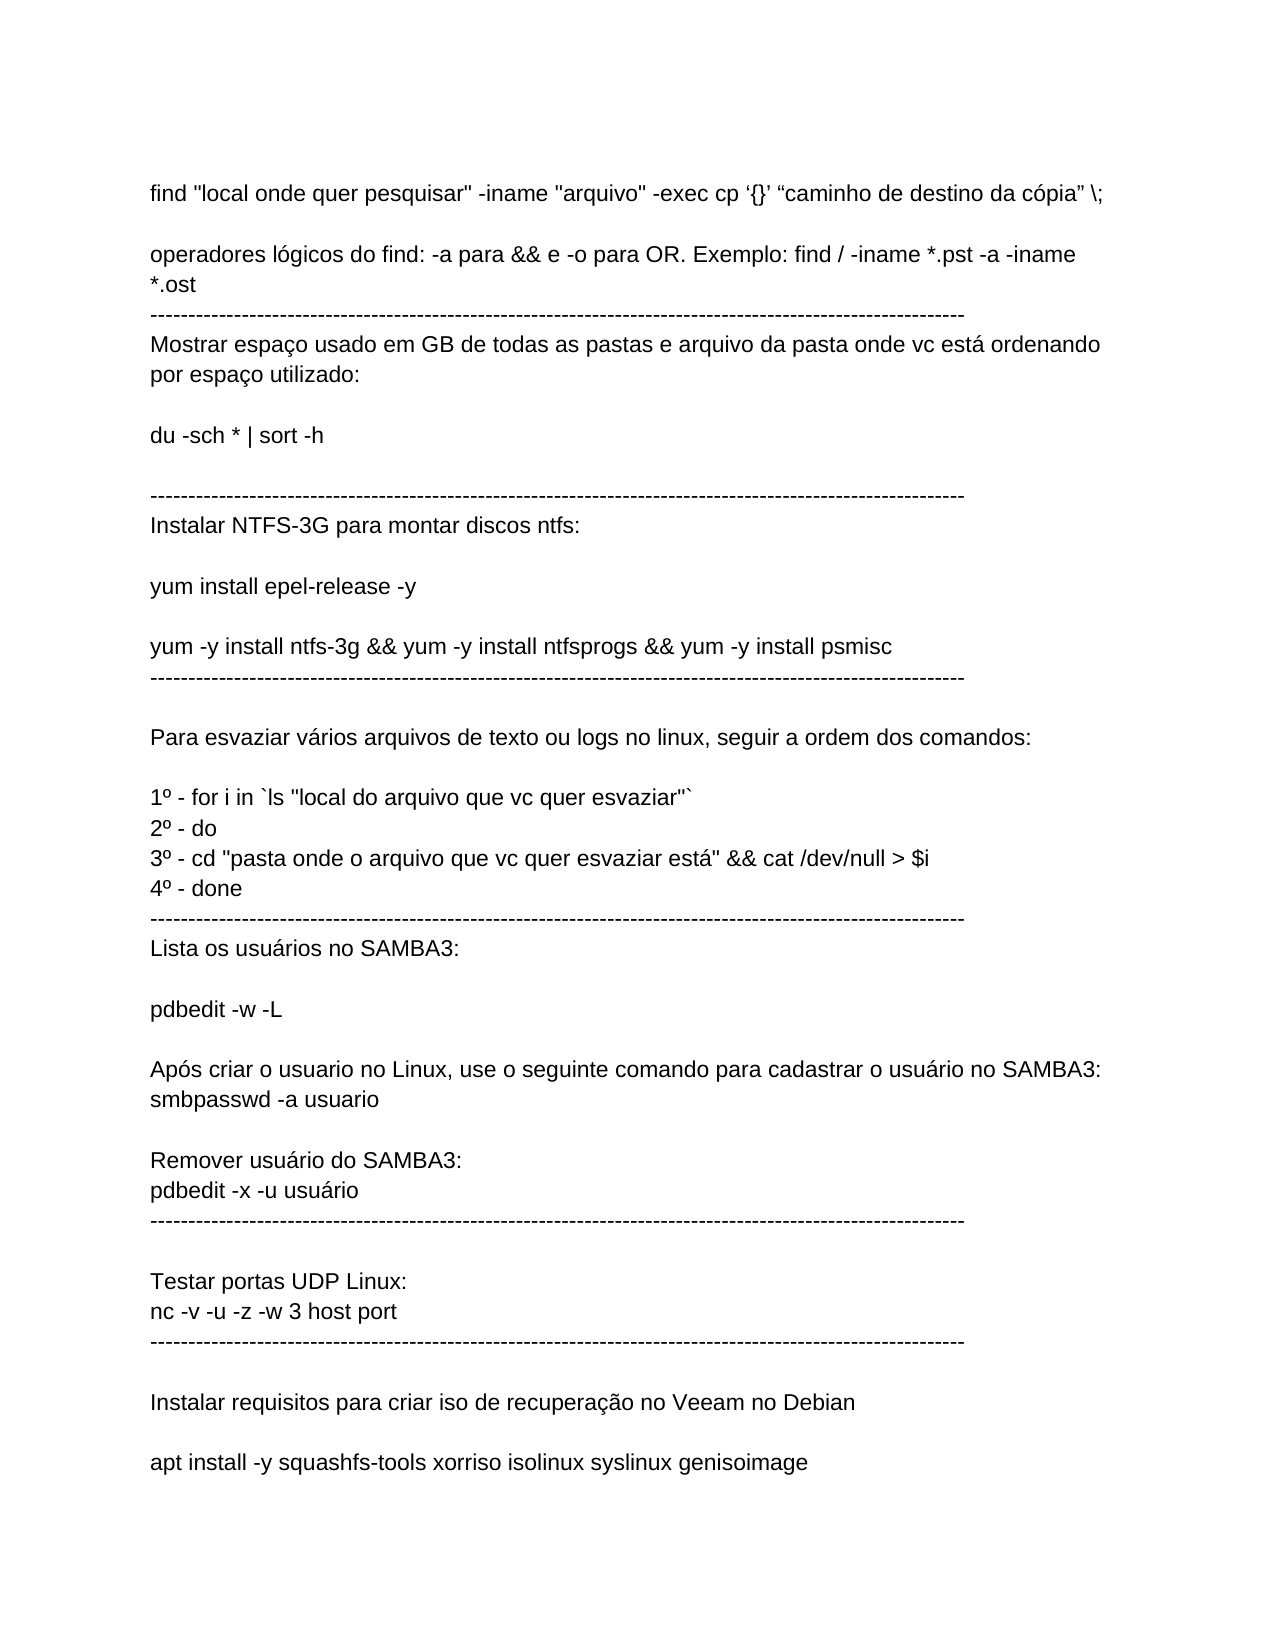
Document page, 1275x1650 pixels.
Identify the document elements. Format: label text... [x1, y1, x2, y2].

text Instalar NTFS-3G para montar discos ntfs: [150, 512, 1125, 539]
text Instalar requisitos para criar iso de recuperação no Veeam no Debian [150, 1388, 1125, 1415]
text du -sch * | sort -h [150, 422, 1125, 448]
text ----------------------------------------------------------------------------------------------------------- [150, 905, 1125, 932]
text smbpasswd -a usuario [150, 1086, 1125, 1113]
text Remover usuário do SAMBA3: [150, 1147, 1125, 1173]
text ----------------------------------------------------------------------------------------------------------- [150, 301, 1125, 327]
text 1º - for i in `ls "local do arquivo que vc quer esvaziar"` [150, 784, 1125, 811]
text ----------------------------------------------------------------------------------------------------------- [150, 1207, 1125, 1234]
text yum -y install ntfs-3g && yum -y install ntfsprogs && yum -y install psmisc [150, 633, 1125, 660]
text ----------------------------------------------------------------------------------------------------------- [150, 482, 1125, 509]
text Após criar o usuario no Linux, use o seguinte comando para cadastrar o usuário no SAMBA3: [150, 1056, 1125, 1083]
text 3º - cd "pasta onde o arquivo que vc quer esvaziar está" && cat /dev/null > $i [150, 845, 1125, 871]
text Mostrar espaço usado em GB de todas as pastas e arquivo da pasta onde vc está ordenando por espaço utilizado: [150, 331, 1125, 388]
text ----------------------------------------------------------------------------------------------------------- [150, 1328, 1125, 1354]
text Para esvaziar vários arquivos de texto ou logs no linux, seguir a ordem dos comandos: [150, 724, 1125, 750]
text ----------------------------------------------------------------------------------------------------------- [150, 663, 1125, 690]
text find "local onde quer pesquisar" -iname "arquivo" -exec cp ‘{}’ “caminho de destino da cópia” \; [150, 180, 1125, 207]
text operadores lógicos do find: -a para && e -o para OR. Exemplo: find / -iname *.pst -a -iname *.ost [150, 241, 1125, 297]
text Testar portas UDP Linux: [150, 1268, 1125, 1294]
text nc -v -u -z -w 3 host port [150, 1298, 1125, 1324]
text pdbedit -w -L [150, 996, 1125, 1022]
text 4º - done [150, 875, 1125, 901]
text apt install -y squashfs-tools xorriso isolinux syslinux genisoimage [150, 1449, 1125, 1475]
text pdbedit -x -u usuário [150, 1177, 1125, 1203]
text Lista os usuários no SAMBA3: [150, 935, 1125, 962]
text yum install epel-release -y [150, 573, 1125, 599]
text 2º - do [150, 814, 1125, 841]
